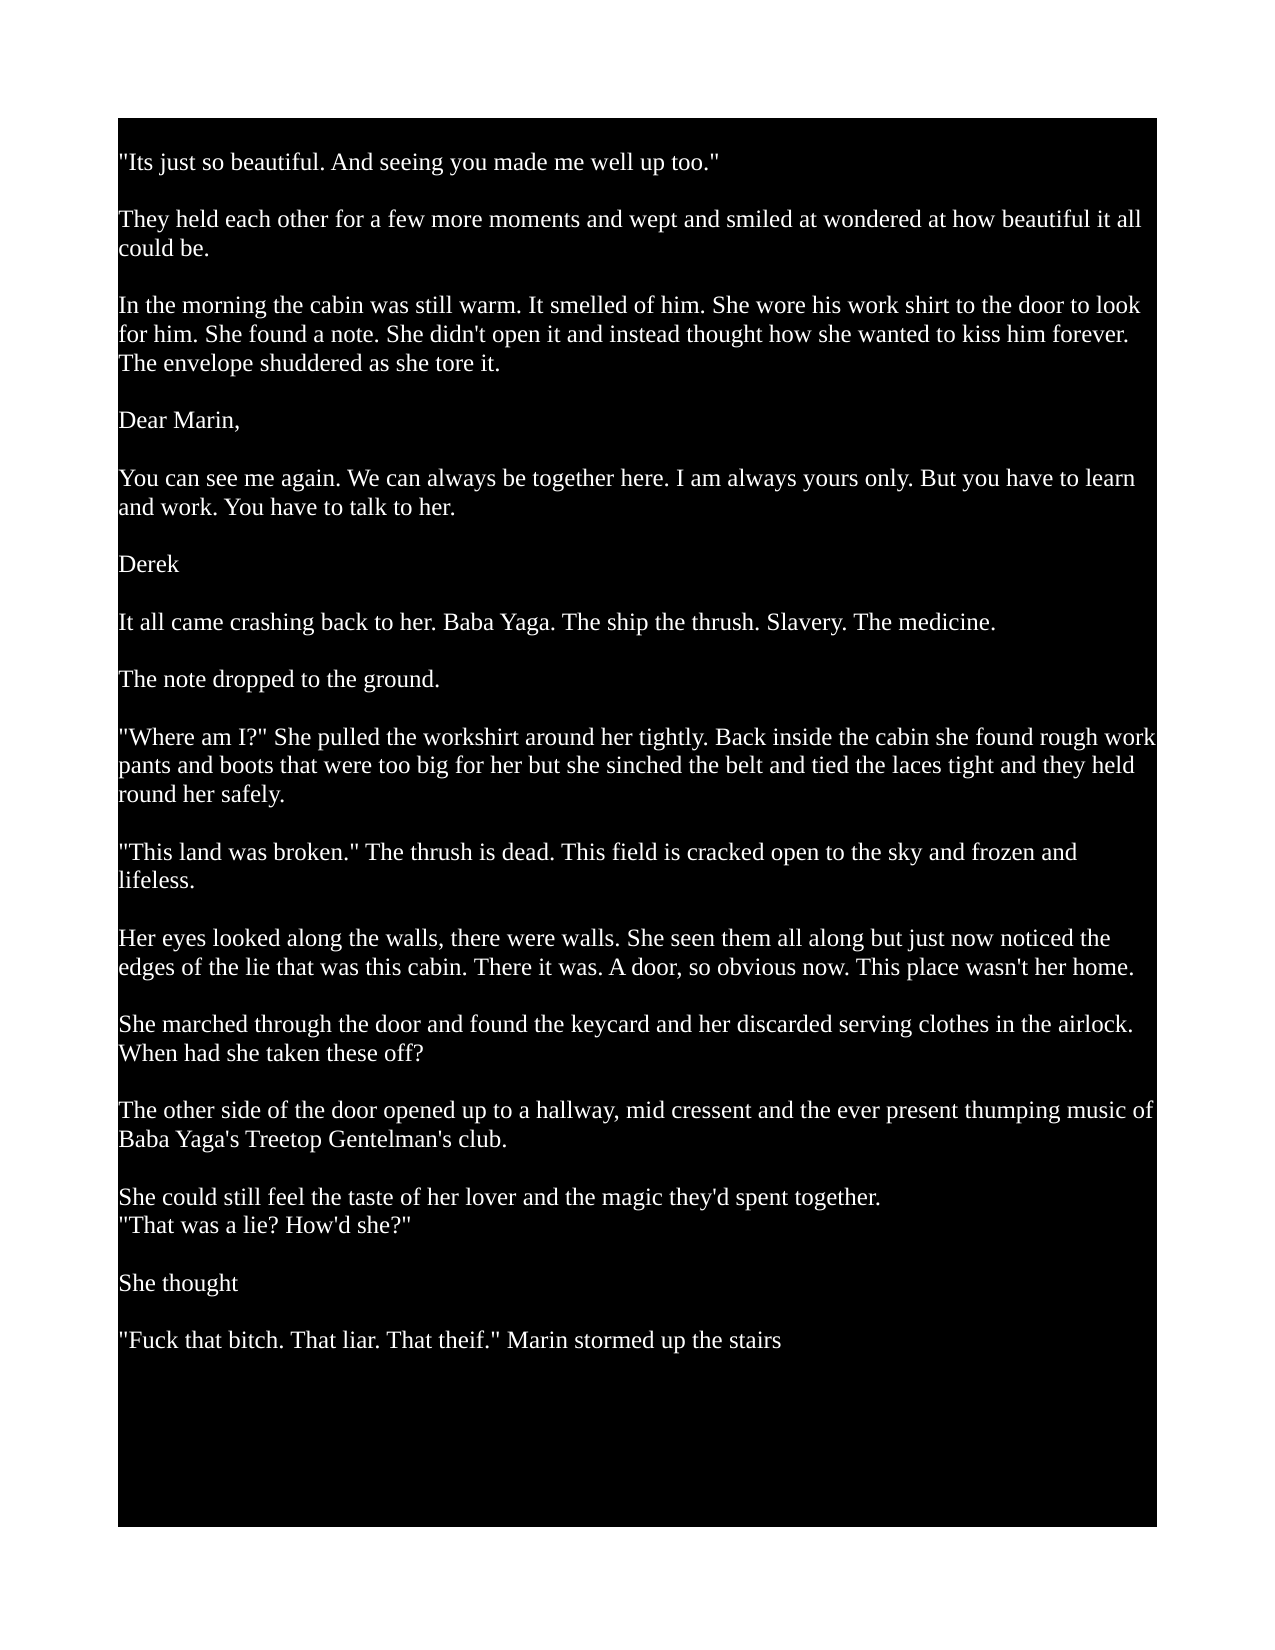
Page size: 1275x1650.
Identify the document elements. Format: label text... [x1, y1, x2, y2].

text Her eyes looked along the walls, there were walls. She seen them all along but just now noticed the edges of the lie that was this cabin. There it was. A door, so obvious now. This place wasn't her home. [118, 923, 1157, 981]
text Derek [118, 549, 1157, 578]
text The note dropped to the ground. "Where am I?" She pulled the workshirt around her tightly. Back inside the cabin she found rough work pants and boots that were too big for her but she sinched the belt and tied the laces tight and they held round her safely. "This land was broken." The thrush is dead. This field is cracked open to the sky and frozen and lifeless. [118, 664, 1157, 894]
text They held each other for a few more moments and wept and smiled at wondered at how beautiful it all could be. In the morning the cabin was still warm. It smelled of him. She wore his work shirt to the door to look for him. She found a note. She didn't open it and instead thought how she wanted to kiss him forever. The envelope shuddered as she tore it. Dear Marin, You can see me again. We can always be together here. I am always yours only. But you have to learn and work. You have to talk to her. [118, 204, 1157, 521]
text She could still feel the taste of her lover and the magic they'd spent together. "That was a lie? How'd she?" [118, 1182, 1157, 1239]
text She thought [118, 1268, 1157, 1297]
text "Its just so beautiful. And seeing you made me well up too." [118, 118, 1157, 176]
text "Fuck that bitch. That liar. That theif." Marin stormed up the stairs [118, 1326, 1157, 1354]
text She marched through the door and found the keycard and her discarded serving clothes in the airlock. When had she taken these off? The other side of the door opened up to a hallway, mid cressent and the ever present thumping music of Baba Yaga's Treetop Gentelman's club. [118, 1009, 1157, 1153]
text It all came crashing back to her. Baba Yaga. The ship the thrush. Slavery. The medicine. [118, 607, 1157, 636]
